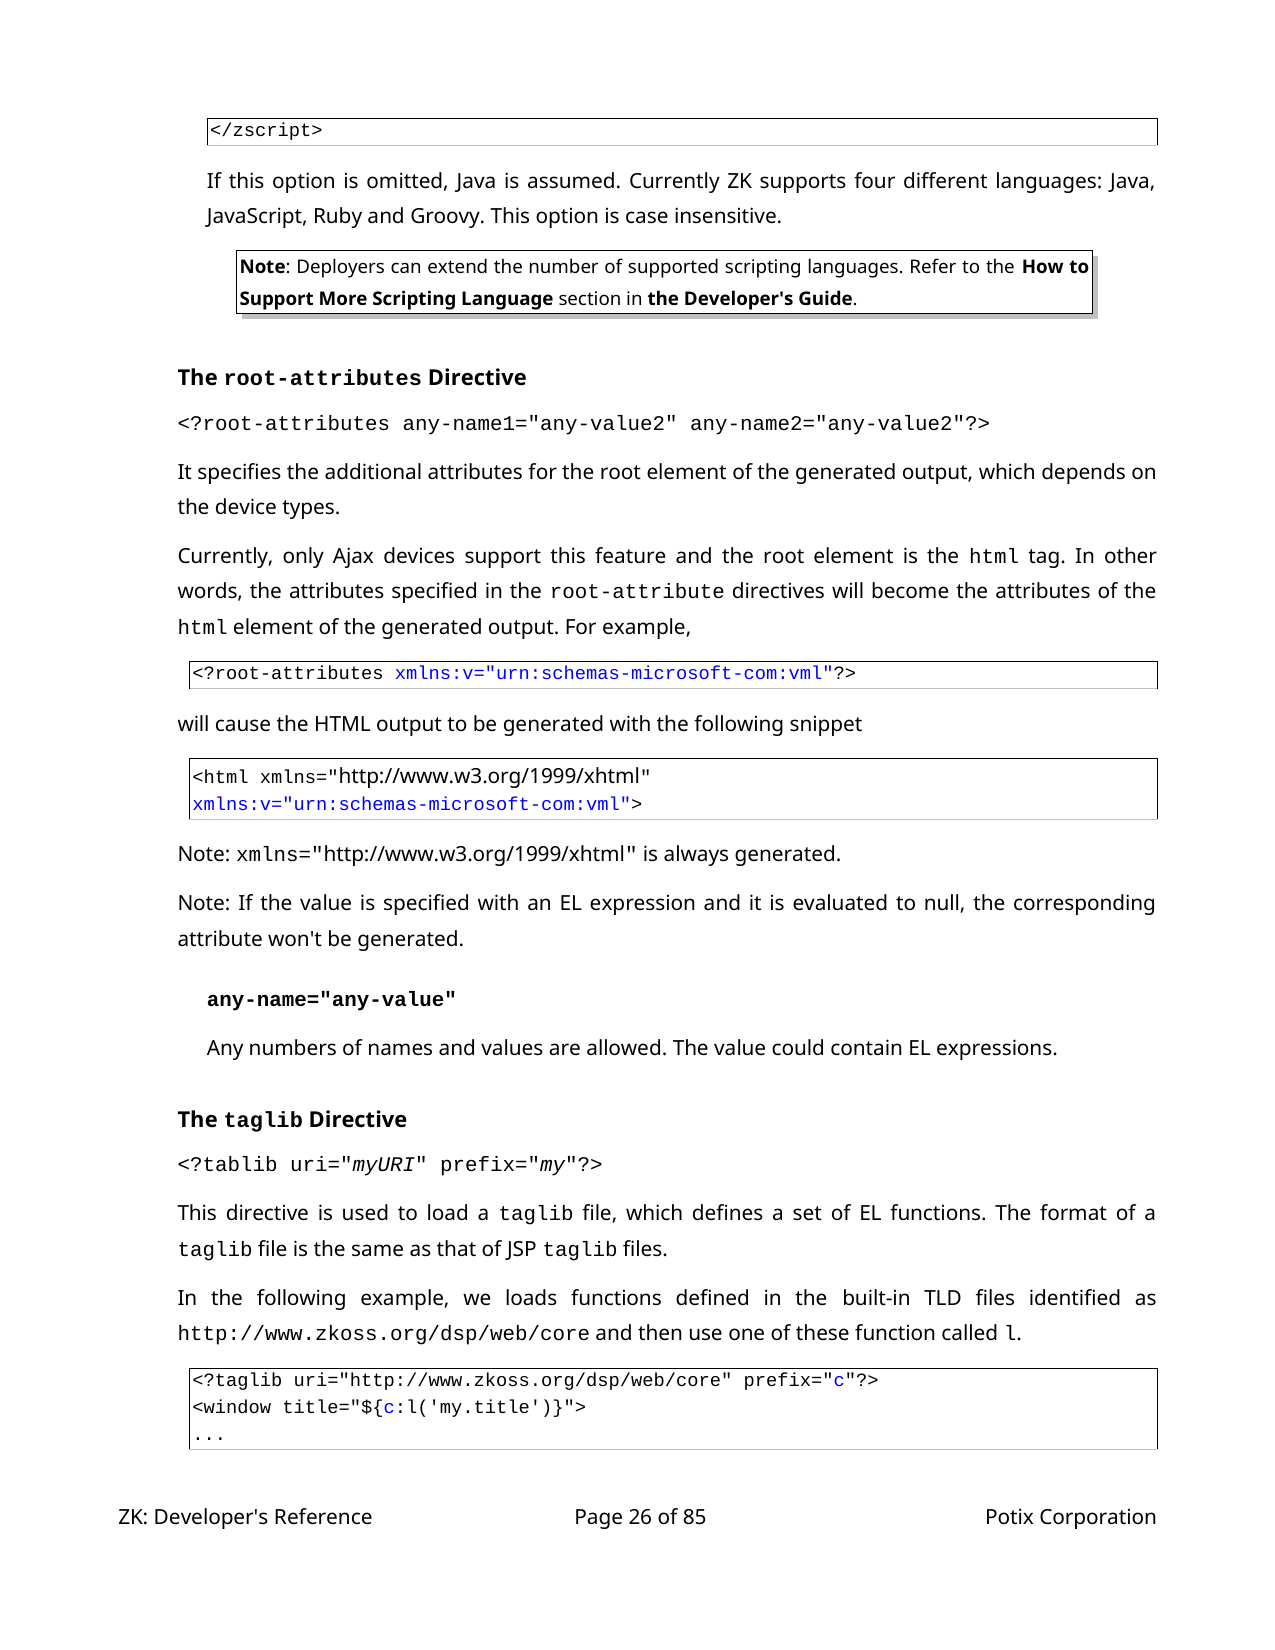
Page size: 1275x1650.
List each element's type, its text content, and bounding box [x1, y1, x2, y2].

text If this option is omitted, Java is assumed. Currently ZK supports four different languages: Java, JavaScript, Ruby and Groovy. This option is case insensitive. [207, 166, 1157, 229]
text Note: Deployers can extend the number of supported scripting languages. Refer to the How to Support More Scripting Language section in the Developer's Guide. [237, 251, 1092, 313]
text This directive is used to load a taglib file, which defines a set of EL functions. The format of a taglib file is the same as that of JSP taglib files. [177, 1198, 1157, 1262]
text <?tablib uri="myURI" prefix="my"?> [177, 1154, 1157, 1178]
text Note: If the value is specified with an EL expression and it is evaluated to null, the corresponding attribute won't be generated. [177, 888, 1157, 952]
text Note: xmlns="http://www.w3.org/1999/xhtml" is always generated. [177, 839, 1157, 868]
subtitle any-name="any-value" [207, 989, 1157, 1012]
text ... [190, 1422, 1157, 1449]
text <window title="${c:l('my.title')}"> [190, 1395, 1157, 1419]
text </zscript> [208, 119, 1157, 145]
text Any numbers of names and values are allowed. The value could contain EL expressions. [207, 1033, 1157, 1061]
text <?root-attributes xmlns:v="urn:schemas-microsoft-com:vml"?> [190, 662, 1157, 688]
subtitle The root-attributes Directive [177, 362, 1157, 392]
text will cause the HTML output to be generated with the following snippet [177, 709, 1157, 737]
subtitle The taglib Directive [177, 1103, 1157, 1134]
text In the following example, we loads functions defined in the built-in TLD files identified as http://www.zkoss.org/dsp/web/core and then use one of these function called l. [177, 1283, 1157, 1347]
text <?root-attributes any-name1="any-value2" any-name2="any-value2"?> [177, 413, 1157, 436]
text It specifies the additional attributes for the root element of the generated output, which depends on the device types. [177, 457, 1157, 520]
text Currently, only Ajax devices support this feature and the root element is the html tag. In other words, the attributes specified in the root-attribute directives will become the attributes of the html element of the generated output. For example, [177, 541, 1157, 641]
text <?taglib uri="http://www.zkoss.org/dsp/web/core" prefix="c"?> [190, 1369, 1157, 1392]
text <html xmlns="http://www.w3.org/1999/xhtml" xmlns:v="urn:schemas-microsoft-com:vml"> [190, 759, 1157, 819]
